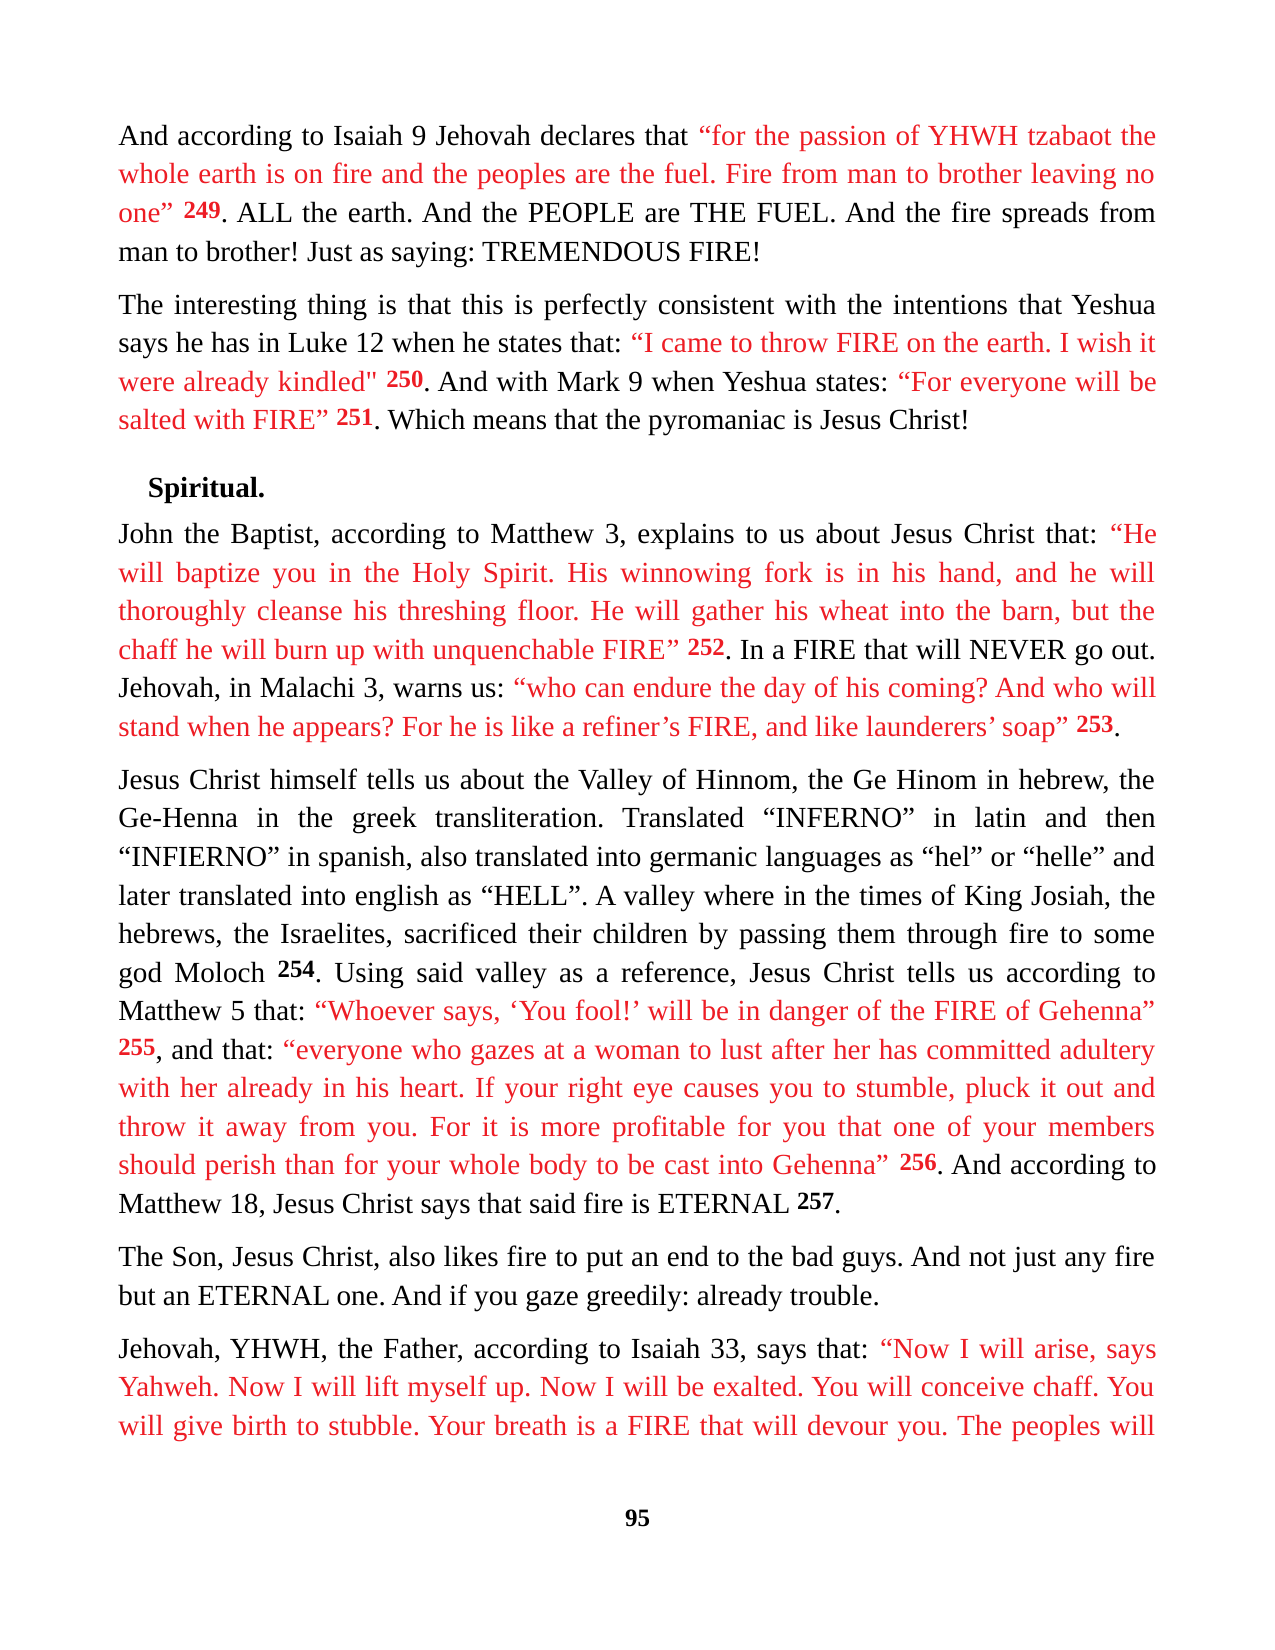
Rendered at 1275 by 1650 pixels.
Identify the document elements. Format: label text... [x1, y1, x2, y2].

text John the Baptist, according to Matthew 3, explains to us about Jesus Christ that: “He will baptize you in the Holy Spirit. His winnowing fork is in his hand, and he will thoroughly cleanse his threshing floor. He will gather his wheat into the barn, but the chaff he will burn up with unquenchable FIRE” . In a FIRE that will NEVER go out. Jehovah, in Malachi 3, warns us: “who can endure the day of his coming? And who will stand when he appears? For he is like a refiner’s FIRE, and like launderers’ soap” . [118, 516, 1157, 742]
text Jehovah, YHWH, the Father, according to Isaiah 33, says that: “Now I will arise, says Yahweh. Now I will lift myself up. Now I will be exalted. You will conceive chaff. You will give birth to stubble. Your breath is a FIRE that will devour you. The peoples will [118, 1331, 1157, 1441]
text Jesus Christ himself tells us about the Valley of Hinnom, the Ge Hinom in hebrew, the Ge-Henna in the greek transliteration. Translated “INFERNO” in latin and then “INFIERNO” in spanish, also translated into germanic languages as “hel” or “helle” and later translated into english as “HELL”. A valley where in the times of King Josiah, the hebrews, the Israelites, sacrificed their children by passing them through fire to some god Moloch . Using said valley as a reference, Jesus Christ tells us according to Matthew 5 that: “Whoever says, ‘You fool!’ will be in danger of the FIRE of Gehenna” , and that: “everyone who gazes at a woman to lust after her has committed adultery with her already in his heart. If your right eye causes you to stumble, pluck it out and throw it away from you. For it is more profitable for you that one of your members should perish than for your whole body to be cast into Gehenna” . And according to Matthew 18, Jesus Christ says that said fire is ETERNAL . [118, 762, 1157, 1219]
text And according to Isaiah 9 Jehovah declares that “for the passion of YHWH tzabaot the whole earth is on fire and the peoples are the fuel. Fire from man to brother leaving no one” . ALL the earth. And the PEOPLE are THE FUEL. And the fire spreads from man to brother! Just as saying: TREMENDOUS FIRE! [118, 118, 1157, 267]
text The Son, Jesus Christ, also likes fire to put an end to the bad guys. And not just any fire but an ETERNAL one. And if you gaze greedily: already trouble. [118, 1239, 1157, 1311]
subtitle Spiritual. [148, 470, 1157, 504]
text The interesting thing is that this is perfectly consistent with the intentions that Yeshua says he has in Luke 12 when he states that: “I came to throw FIRE on the earth. I wish it were already kindled" . And with Mark 9 when Yeshua states: “For everyone will be salted with FIRE” . Which means that the pyromaniac is Jesus Christ! [118, 287, 1157, 436]
